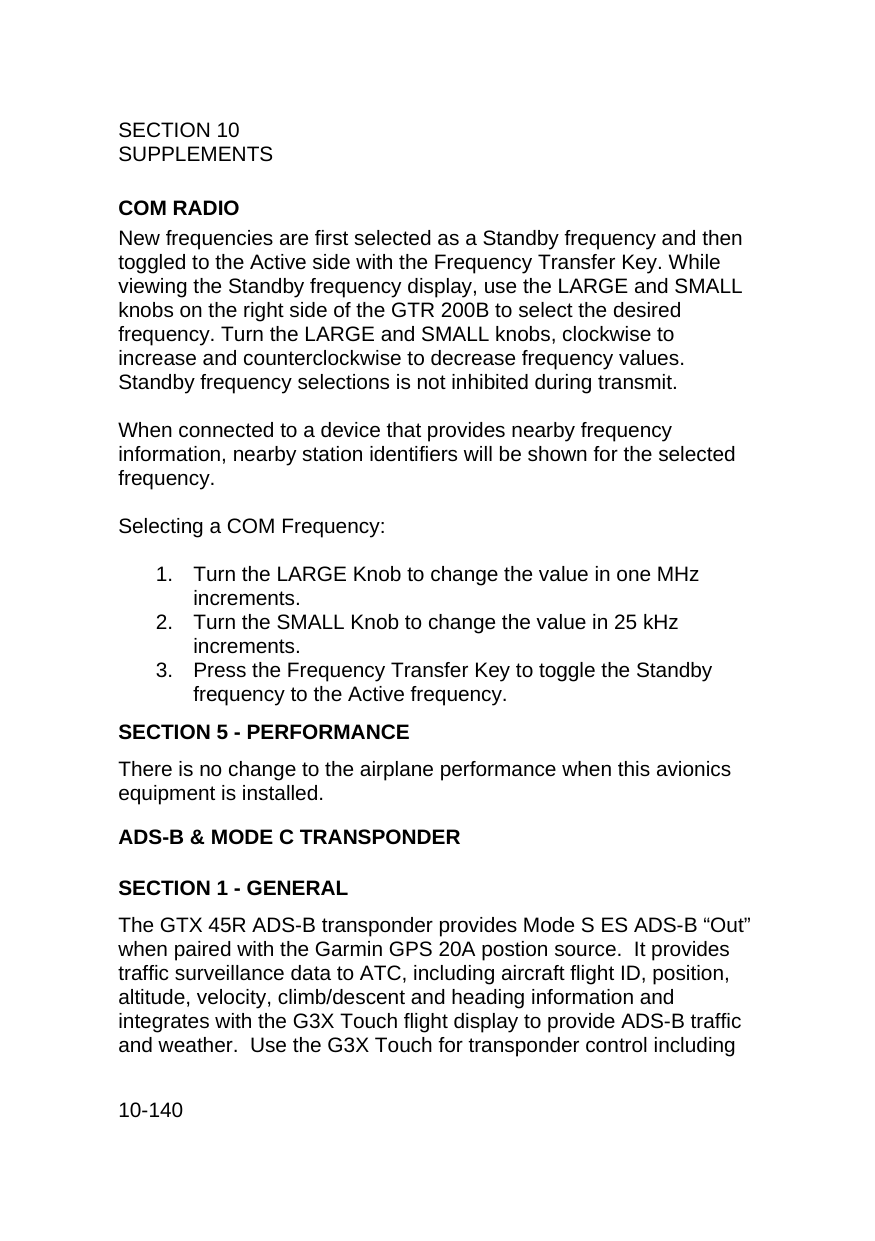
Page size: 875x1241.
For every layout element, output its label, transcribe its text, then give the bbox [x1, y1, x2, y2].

subtitle SECTION 1 - GENERAL [118, 876, 756, 900]
text When connected to a device that provides nearby frequency information, nearby station identifiers will be shown for the selected frequency. [118, 418, 756, 490]
subtitle SECTION 5 - PERFORMANCE [118, 720, 756, 744]
subtitle COM RADIO [118, 196, 756, 220]
list Turn the LARGE Knob to change the value in one MHz increments. [156, 562, 756, 609]
subtitle ADS-B & MODE C TRANSPONDER [118, 825, 756, 849]
text New frequencies are first selected as a Standby frequency and then [118, 226, 756, 250]
text toggled to the Active side with the Frequency Transfer Key. While viewing the Standby frequency display, use the LARGE and SMALL knobs on the right side of the GTR 200B to select the desired frequency. Turn the LARGE and SMALL knobs, clockwise to increase and counterclockwise to decrease frequency values. Standby frequency selections is not inhibited during transmit. [118, 250, 756, 394]
text There is no change to the airplane performance when this avionics equipment is installed. [118, 756, 756, 804]
list Press the Frequency Transfer Key to toggle the Standby frequency to the Active frequency. [156, 657, 756, 705]
list Turn the SMALL Knob to change the value in 25 kHz increments. [156, 609, 756, 657]
text The GTX 45R ADS-B transponder provides Mode S ES ADS-B “Out” when paired with the Garmin GPS 20A postion source. It provides traffic surveillance data to ATC, including aircraft flight ID, position, altitude, velocity, climb/descent and heading information and integrates with the G3X Touch flight display to provide ADS-B traffic and weather. Use the G3X Touch for transponder control including [118, 913, 756, 1056]
text Selecting a COM Frequency: [118, 514, 756, 538]
